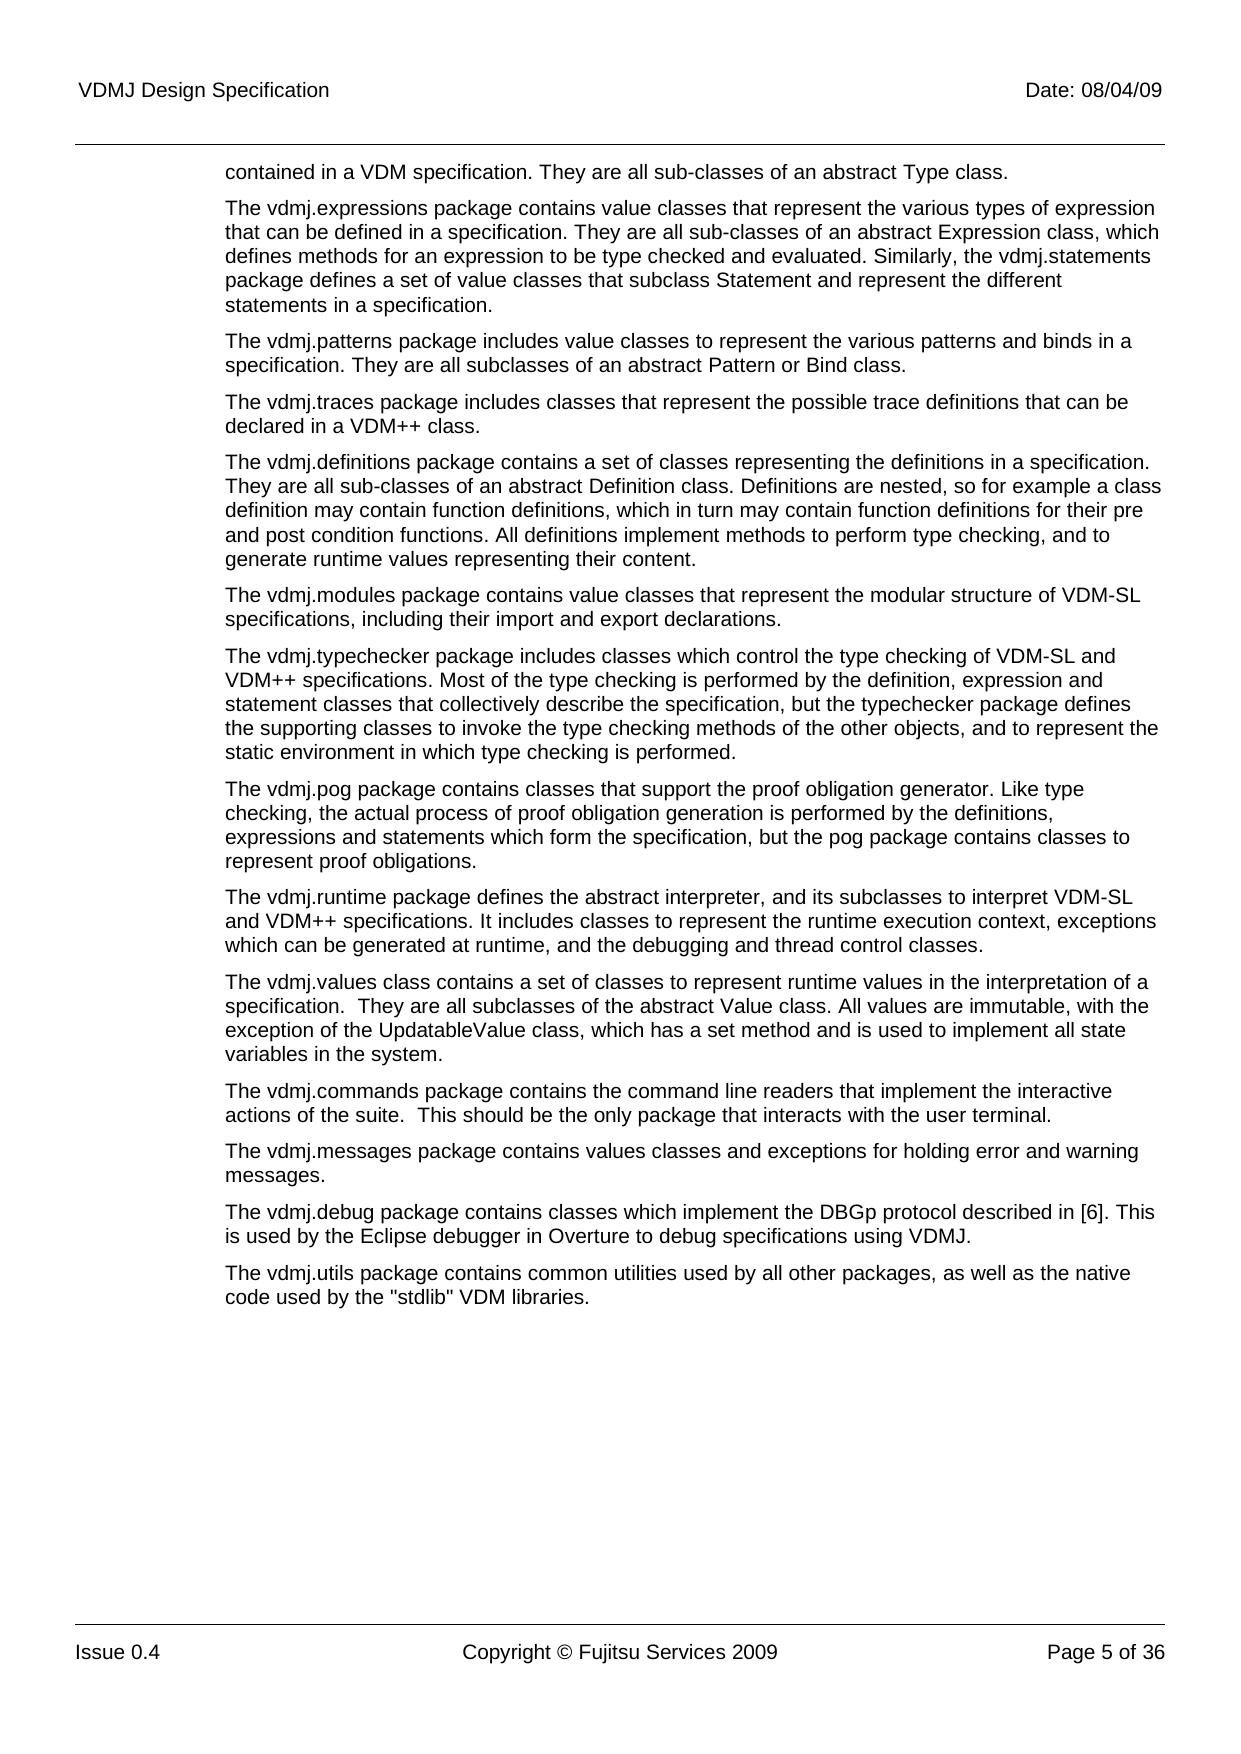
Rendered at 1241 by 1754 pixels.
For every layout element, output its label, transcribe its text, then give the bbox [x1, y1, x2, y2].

text The vdmj.pog package contains classes that support the proof obligation generator. Like type checking, the actual process of proof obligation generation is performed by the definitions, expressions and statements which form the specification, but the pog package contains classes to represent proof obligations. [225, 777, 1165, 873]
text contained in a VDM specification. They are all sub-classes of an abstract Type class. [225, 160, 1165, 184]
text The vdmj.messages package contains values classes and exceptions for holding error and warning messages. [225, 1139, 1165, 1187]
text The vdmj.typechecker package includes classes which control the type checking of VDM-SL and VDM++ specifications. Most of the type checking is performed by the definition, expression and statement classes that collectively describe the specification, but the typechecker package defines the supporting classes to invoke the type checking methods of the other objects, and to represent the static environment in which type checking is performed. [225, 644, 1165, 764]
text The vdmj.utils package contains common utilities used by all other packages, as well as the native code used by the "stdlib" VDM libraries. [225, 1261, 1165, 1309]
text The vdmj.modules package contains value classes that represent the modular structure of VDM-SL specifications, including their import and export declarations. [225, 583, 1165, 631]
text The vdmj.definitions package contains a set of classes representing the definitions in a specification. They are all sub-classes of an abstract Definition class. Definitions are nested, so for example a class definition may contain function definitions, which in turn may contain function definitions for their pre and post condition functions. All definitions implement methods to perform type checking, and to generate runtime values representing their content. [225, 450, 1165, 571]
text The vdmj.expressions package contains value classes that represent the various types of expression that can be defined in a specification. They are all sub-classes of an abstract Expression class, which defines methods for an expression to be type checked and evaluated. Similarly, the vdmj.statements package defines a set of value classes that subclass Statement and represent the different statements in a specification. [225, 196, 1165, 317]
text The vdmj.values class contains a set of classes to represent runtime values in the interpretation of a specification. They are all subclasses of the abstract Value class. All values are immutable, with the exception of the UpdatableValue class, which has a set method and is used to implement all state variables in the system. [225, 970, 1165, 1066]
text The vdmj.patterns package includes value classes to represent the various patterns and binds in a specification. They are all subclasses of an abstract Pattern or Bind class. [225, 329, 1165, 377]
text The vdmj.runtime package defines the abstract interpreter, and its subclasses to interpret VDM-SL and VDM++ specifications. It includes classes to represent the runtime execution context, exceptions which can be generated at runtime, and the debugging and thread control classes. [225, 885, 1165, 957]
text The vdmj.traces package includes classes that represent the possible trace definitions that can be declared in a VDM++ class. [225, 390, 1165, 438]
text The vdmj.commands package contains the command line readers that implement the interactive actions of the suite. This should be the only package that interacts with the user terminal. [225, 1079, 1165, 1127]
text The vdmj.debug package contains classes which implement the DBGp protocol described in [6]. This is used by the Eclipse debugger in Overture to debug specifications using VDMJ. [225, 1200, 1165, 1248]
